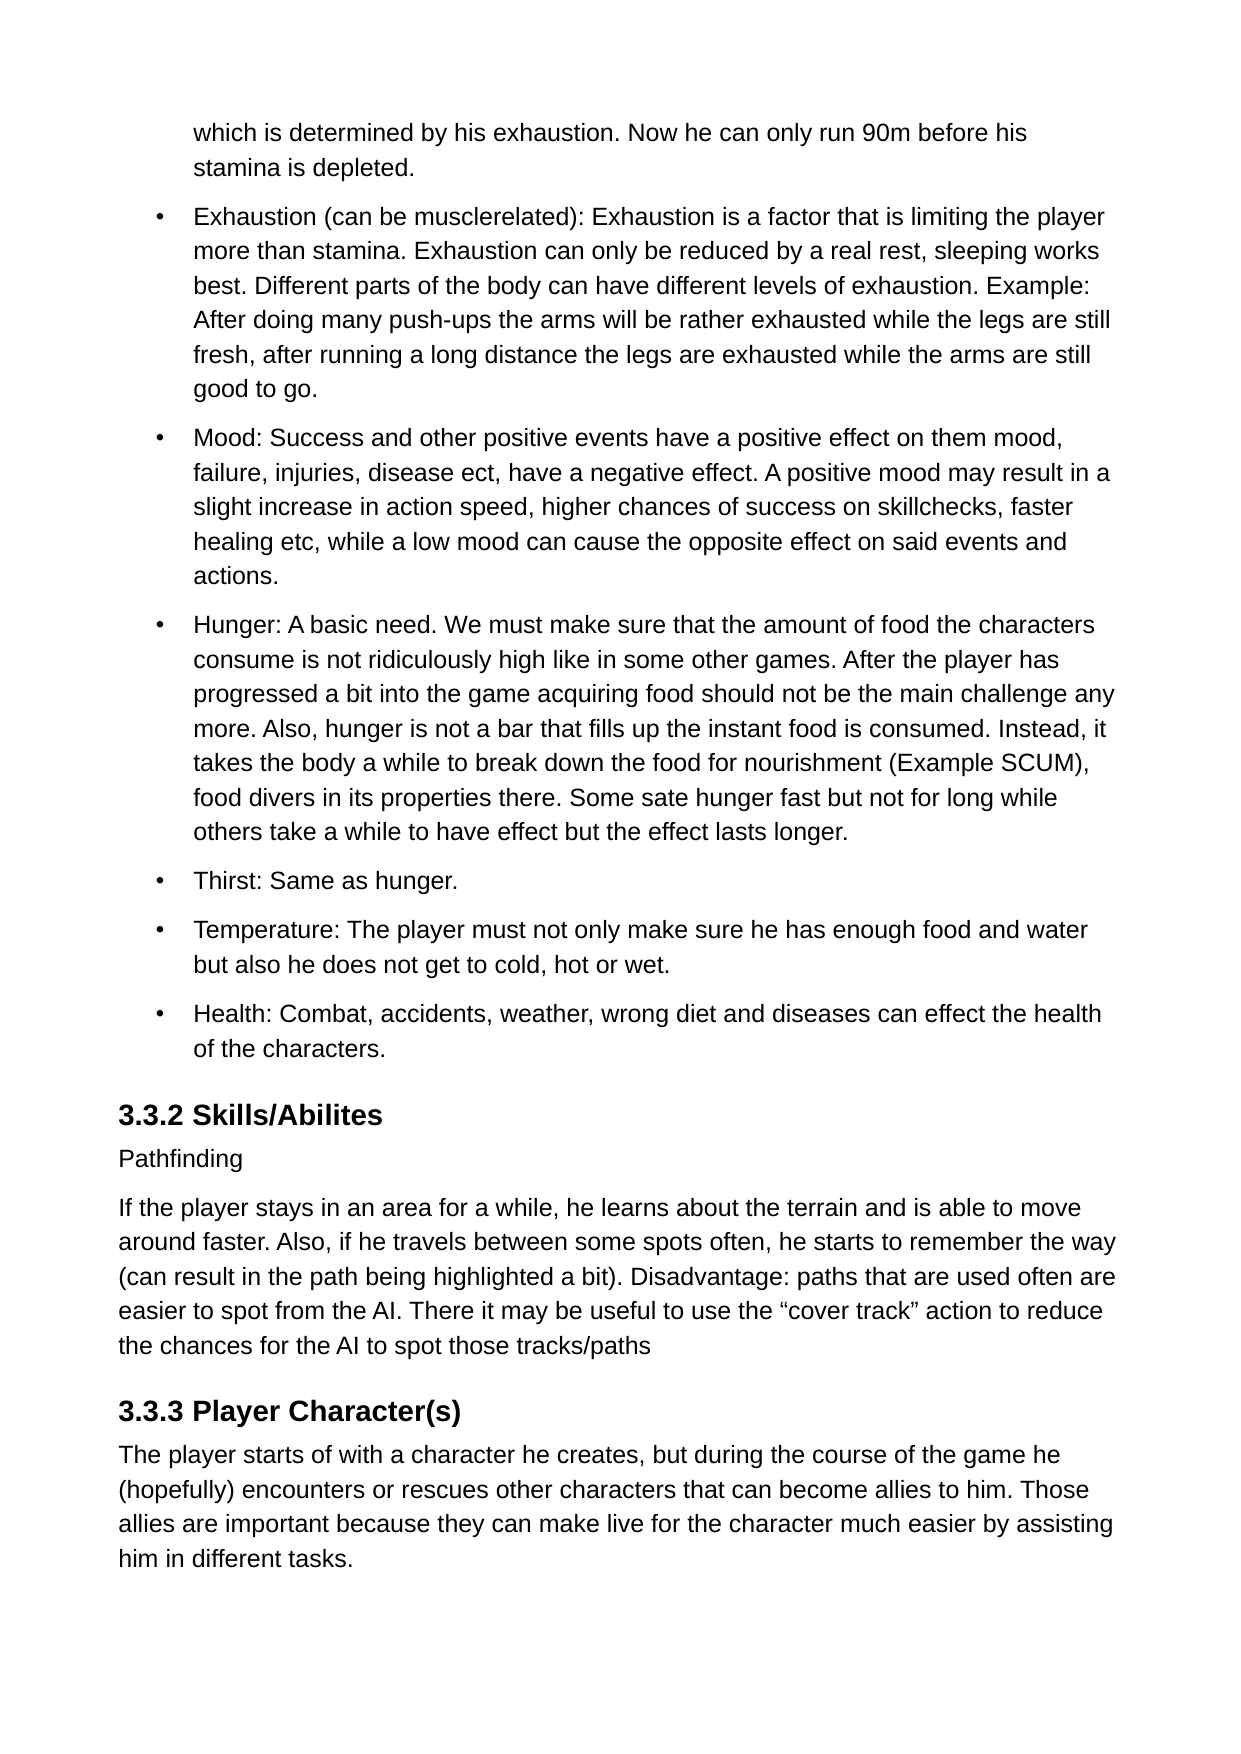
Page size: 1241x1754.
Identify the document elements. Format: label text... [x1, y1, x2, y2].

text The player starts of with a character he creates, but during the course of the game he (hopefully) encounters or rescues other characters that can become allies to him. Those allies are important because they can make live for the character much easier by assisting him in different tasks. [118, 1441, 1122, 1573]
list Temperature: The player must not only make sure he has enough food and water but also he does not get to cold, hot or wet. [156, 916, 1122, 979]
list Mood: Success and other positive events have a positive effect on them mood, failure, injuries, disease ect, have a negative effect. A positive mood may result in a slight increase in action speed, higher chances of success on skillchecks, faster healing etc, while a low mood can cause the opposite effect on said events and actions. [156, 423, 1122, 590]
list which is determined by his exhaustion. Now he can only run 90m before his stamina is depleted. [156, 118, 1122, 181]
list Hunger: A basic need. We must make sure that the amount of food the characters consume is not ridiculously high like in some other games. After the player has progressed a bit into the game acquiring food should not be the main challenge any more. Also, hunger is not a bar that fills up the instant food is consumed. Instead, it takes the body a while to break down the food for nourishment (Example SCUM), food divers in its properties there. Some sate hunger fast but not for long while others take a while to have effect but the effect lasts longer. [156, 610, 1122, 846]
subtitle Skills/Abilites [118, 1097, 1122, 1131]
subtitle Player Character(s) [118, 1394, 1122, 1428]
text Pathfinding [118, 1144, 1122, 1172]
list Exhaustion (can be musclerelated): Exhaustion is a factor that is limiting the player more than stamina. Exhaustion can only be reduced by a real rest, sleeping works best. Different parts of the body can have different levels of exhaustion. Example: After doing many push-ups the arms will be rather exhausted while the legs are still fresh, after running a long distance the legs are exhausted while the arms are still good to go. [156, 202, 1122, 403]
text If the player stays in an area for a while, he learns about the terrain and is able to move around faster. Also, if he travels between some spots often, he starts to remember the way (can result in the path being highlighted a bit). Disadvantage: paths that are used often are easier to spot from the AI. There it may be useful to use the “cover track” action to reduce the chances for the AI to spot those tracks/paths [118, 1193, 1122, 1359]
list Thirst: Same as hunger. [156, 866, 1122, 895]
list Health: Combat, accidents, weather, wrong diet and diseases can effect the health of the characters. [156, 999, 1122, 1062]
